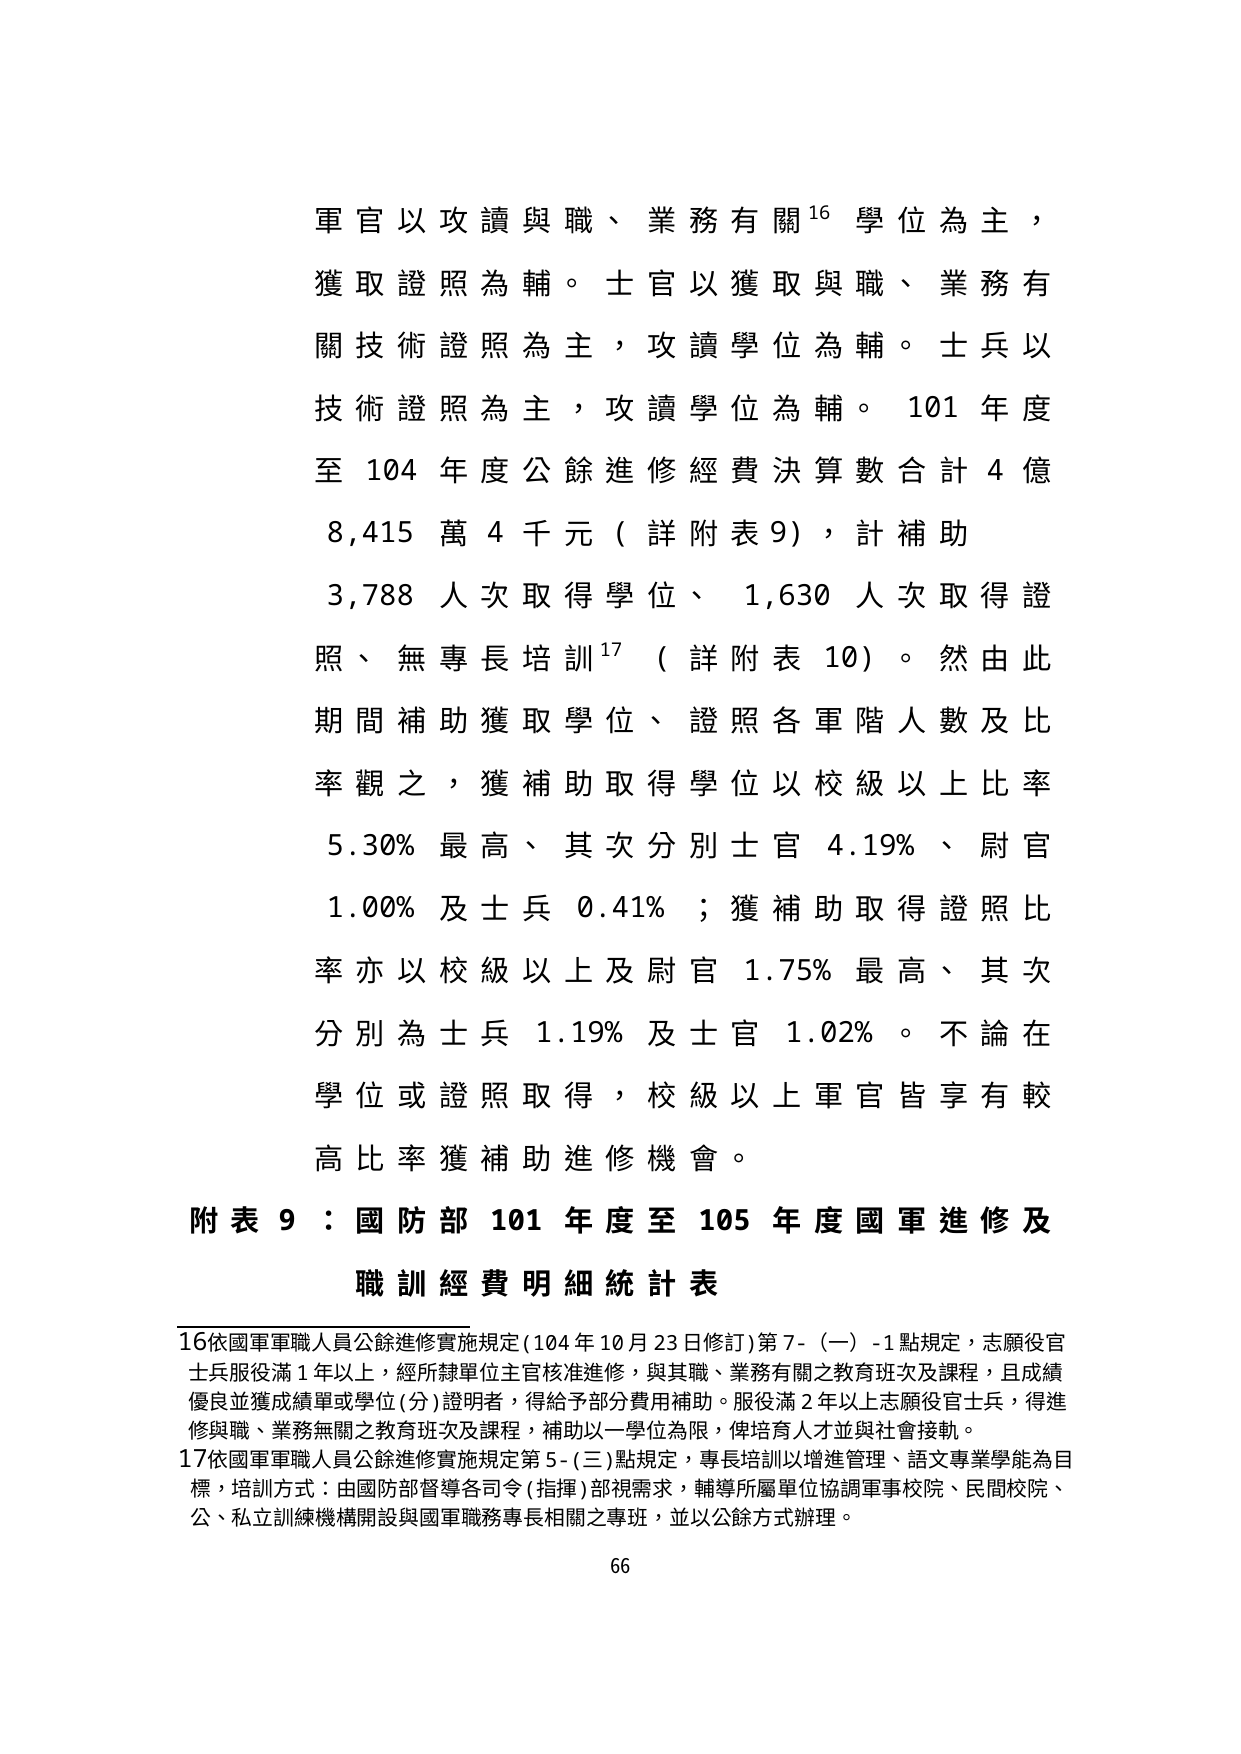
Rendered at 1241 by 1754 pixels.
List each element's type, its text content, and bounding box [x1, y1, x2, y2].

text 依國軍軍職人員公餘進修實施規定第5-(三)點規定，專長培訓以增進管理、語文專業學能為目標，培訓方式：由國防部督導各司令(指揮)部視需求，輔導所屬單位協調軍事校院、民間校院、公、私立訓練機構開設與國軍職務專長相關之專班，並以公餘方式辦理。 [177, 1444, 1078, 1532]
text 依國軍軍職人員公餘進修實施規定(104年10月23日修訂)第7-（一）-1點規定，志願役官士兵服役滿1年以上，經所隸單位主官核准進修，與其職、業務有關之教育班次及課程，且成績優良並獲成績單或學位(分)證明者，得給予部分費用補助。服役滿2年以上志願役官士兵，得進修與職、業務無關之教育班次及課程，補助以一學位為限，俾培育人才並與社會接軌。 [177, 1327, 1078, 1444]
text 軍官以攻讀與職、業務有關學位為主，獲取證照為輔。士官以獲取與職、業務有關技術證照為主，攻讀學位為輔。士兵以技術證照為主，攻讀學位為輔。101年度至104年度公餘進修經費決算數合計4億8,415萬4千元(詳附表9)，計補助3,788人次取得學位、1,630人次取得證照、無專長培訓(詳附表10)。然由此期間補助獲取學位、證照各軍階人數及比率觀之，獲補助取得學位以校級以上比率5.30%最高、其次分別士官4.19%、尉官1.00%及士兵0.41%；獲補助取得證照比率亦以校級以上及尉官1.75%最高、其次分別為士兵1.19%及士官1.02%。不論在學位或證照取得，校級以上軍官皆享有較高比率獲補助進修機會。 [271, 177, 1058, 1177]
text 附表9：國防部101年度至105年度國軍進修及職訓經費明細統計表 [183, 1177, 1087, 1302]
